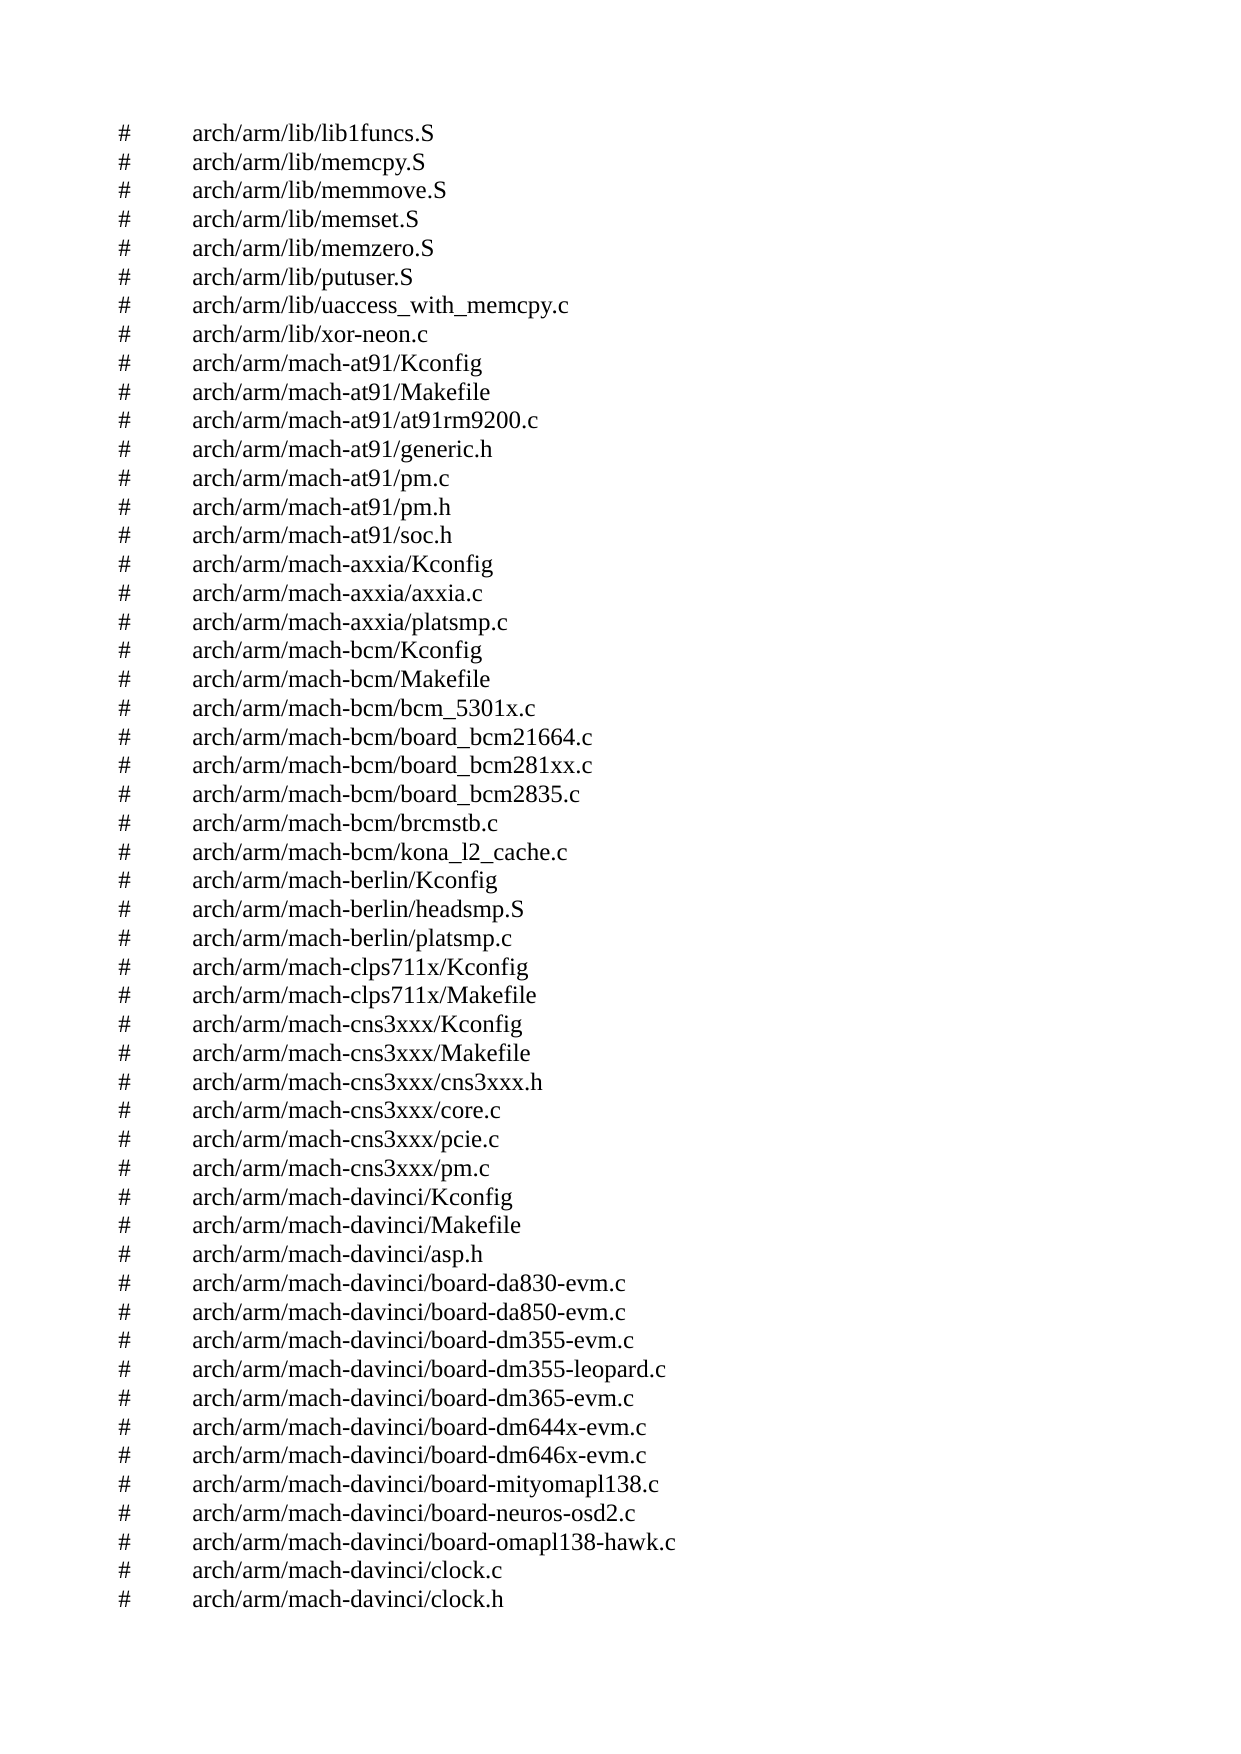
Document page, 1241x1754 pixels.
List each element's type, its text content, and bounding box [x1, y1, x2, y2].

text # arch/arm/mach-bcm/board_bcm21664.c [118, 722, 1122, 751]
text # arch/arm/mach-berlin/Kconfig [118, 866, 1122, 894]
text # arch/arm/mach-at91/at91rm9200.c [118, 406, 1122, 434]
text # arch/arm/lib/xor-neon.c [118, 319, 1122, 348]
text # arch/arm/mach-cns3xxx/pm.c [118, 1153, 1122, 1182]
text # arch/arm/mach-cns3xxx/Kconfig [118, 1009, 1122, 1038]
text # arch/arm/lib/lib1funcs.S [118, 118, 1122, 147]
text # arch/arm/mach-davinci/board-omapl138-hawk.c [118, 1527, 1122, 1556]
text # arch/arm/mach-cns3xxx/cns3xxx.h [118, 1067, 1122, 1096]
text # arch/arm/lib/memcpy.S [118, 147, 1122, 176]
text # arch/arm/mach-davinci/asp.h [118, 1239, 1122, 1268]
text # arch/arm/mach-bcm/kona_l2_cache.c [118, 837, 1122, 866]
text # arch/arm/mach-clps711x/Kconfig [118, 952, 1122, 981]
text # arch/arm/lib/uaccess_with_memcpy.c [118, 291, 1122, 319]
text # arch/arm/mach-davinci/board-dm646x-evm.c [118, 1441, 1122, 1469]
text # arch/arm/mach-davinci/board-da850-evm.c [118, 1297, 1122, 1326]
text # arch/arm/mach-davinci/board-dm644x-evm.c [118, 1412, 1122, 1441]
text # arch/arm/mach-axxia/Kconfig [118, 549, 1122, 578]
text # arch/arm/mach-davinci/clock.h [118, 1584, 1122, 1613]
text # arch/arm/lib/memzero.S [118, 233, 1122, 262]
text # arch/arm/mach-at91/soc.h [118, 521, 1122, 549]
text # arch/arm/mach-bcm/board_bcm281xx.c [118, 751, 1122, 779]
text # arch/arm/mach-davinci/board-dm355-leopard.c [118, 1354, 1122, 1383]
text # arch/arm/mach-davinci/Makefile [118, 1211, 1122, 1239]
text # arch/arm/mach-cns3xxx/Makefile [118, 1038, 1122, 1067]
text # arch/arm/mach-berlin/platsmp.c [118, 923, 1122, 952]
text # arch/arm/mach-bcm/brcmstb.c [118, 808, 1122, 837]
text # arch/arm/mach-at91/Kconfig [118, 348, 1122, 377]
text # arch/arm/mach-at91/Makefile [118, 377, 1122, 406]
text # arch/arm/mach-davinci/clock.c [118, 1556, 1122, 1584]
text # arch/arm/mach-bcm/Kconfig [118, 636, 1122, 664]
text # arch/arm/lib/putuser.S [118, 262, 1122, 291]
text # arch/arm/mach-at91/pm.h [118, 492, 1122, 521]
text # arch/arm/mach-bcm/Makefile [118, 664, 1122, 693]
text # arch/arm/mach-davinci/Kconfig [118, 1182, 1122, 1211]
text # arch/arm/mach-axxia/axxia.c [118, 578, 1122, 607]
text # arch/arm/lib/memset.S [118, 204, 1122, 233]
text # arch/arm/mach-bcm/bcm_5301x.c [118, 693, 1122, 722]
text # arch/arm/mach-davinci/board-dm355-evm.c [118, 1326, 1122, 1354]
text # arch/arm/lib/memmove.S [118, 176, 1122, 204]
text # arch/arm/mach-bcm/board_bcm2835.c [118, 779, 1122, 808]
text # arch/arm/mach-davinci/board-da830-evm.c [118, 1268, 1122, 1297]
text # arch/arm/mach-at91/generic.h [118, 434, 1122, 463]
text # arch/arm/mach-berlin/headsmp.S [118, 894, 1122, 923]
text # arch/arm/mach-davinci/board-neuros-osd2.c [118, 1498, 1122, 1527]
text # arch/arm/mach-at91/pm.c [118, 463, 1122, 492]
text # arch/arm/mach-davinci/board-dm365-evm.c [118, 1383, 1122, 1412]
text # arch/arm/mach-davinci/board-mityomapl138.c [118, 1469, 1122, 1498]
text # arch/arm/mach-cns3xxx/core.c [118, 1096, 1122, 1124]
text # arch/arm/mach-axxia/platsmp.c [118, 607, 1122, 636]
text # arch/arm/mach-cns3xxx/pcie.c [118, 1124, 1122, 1153]
text # arch/arm/mach-clps711x/Makefile [118, 981, 1122, 1009]
